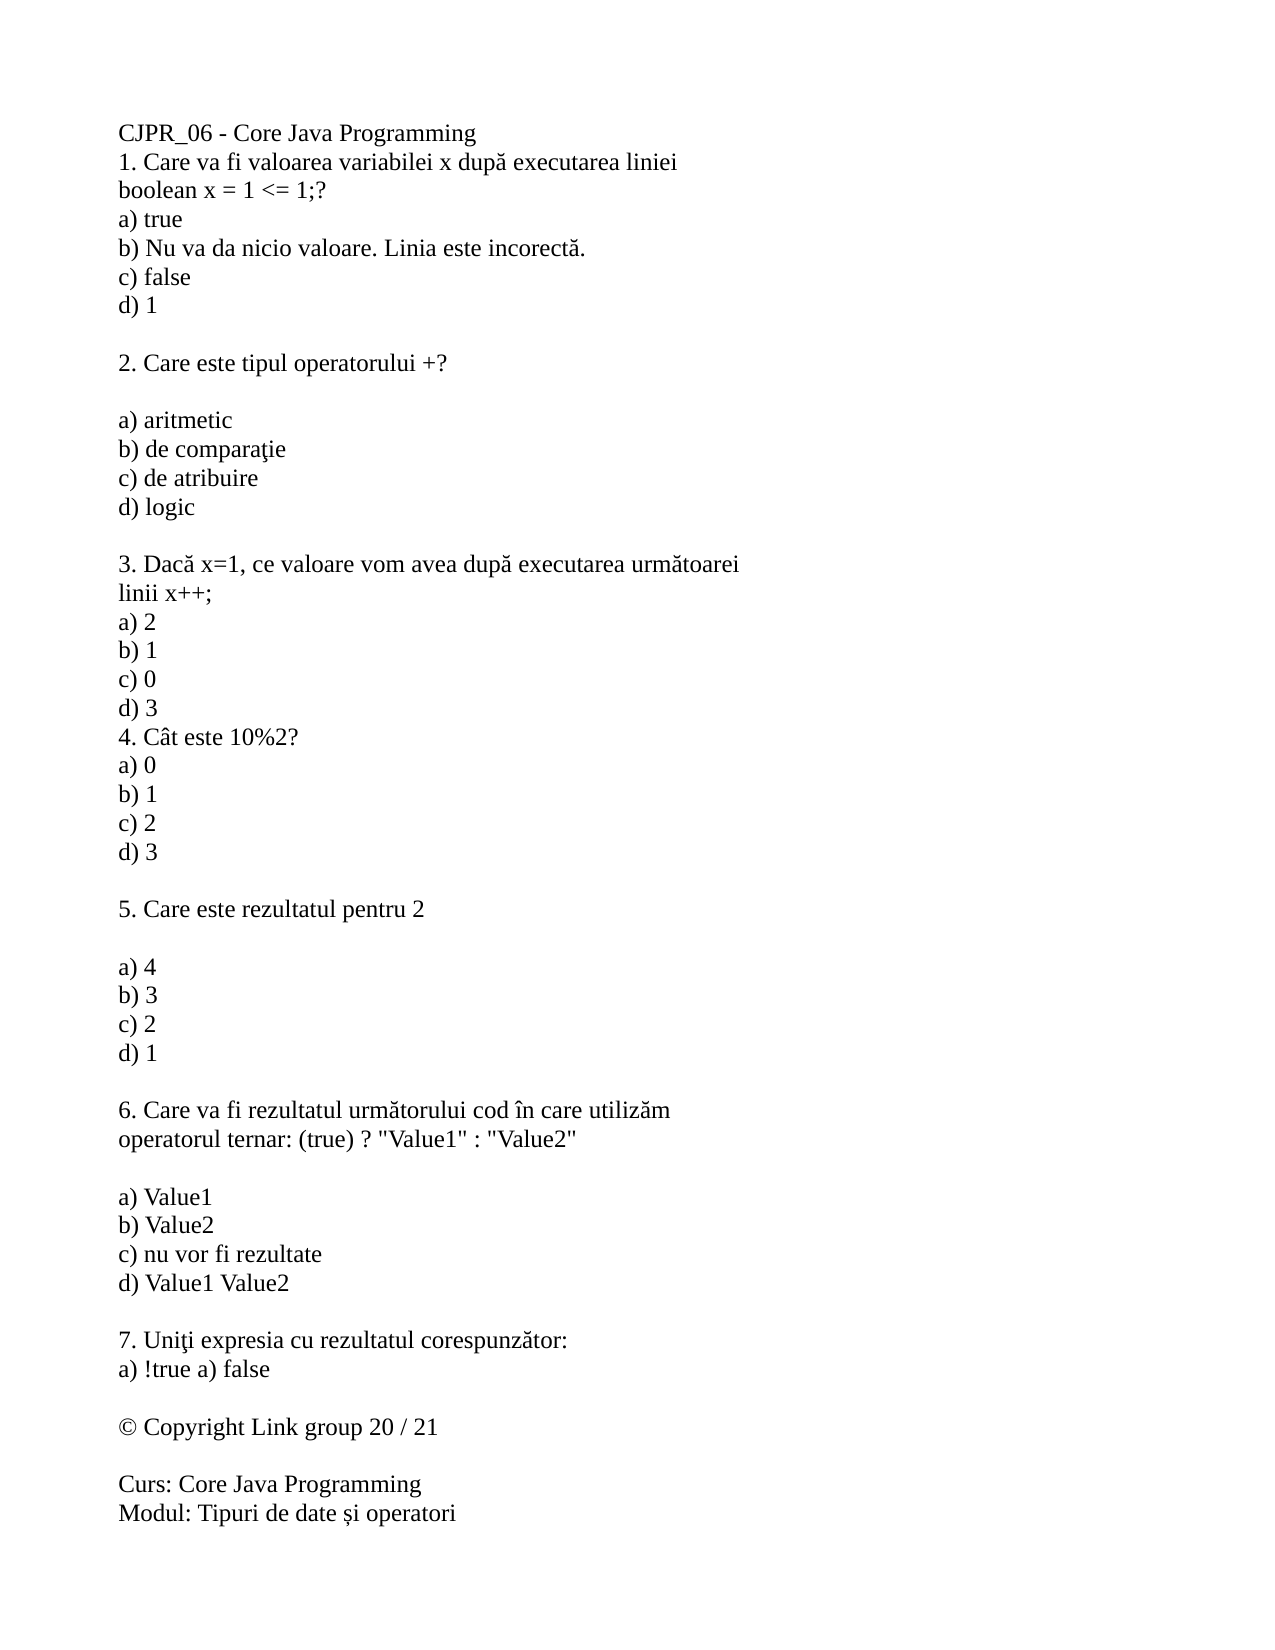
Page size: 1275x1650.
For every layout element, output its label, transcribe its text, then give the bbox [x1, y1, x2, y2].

text 4. Cât este 10%2? [118, 722, 1157, 751]
text d) 3 [118, 837, 1157, 866]
text d) 1 [118, 1038, 1157, 1067]
text 2. Care este tipul operatorului +? [118, 348, 1157, 377]
text d) Value1 Value2 [118, 1268, 1157, 1297]
text operatorul ternar: (true) ? "Value1" : "Value2" [118, 1124, 1157, 1153]
text a) true [118, 204, 1157, 233]
text linii x++; [118, 578, 1157, 607]
text b) Nu va da nicio valoare. Linia este incorectă. [118, 233, 1157, 262]
text Modul: Tipuri de date și operatori [118, 1498, 1157, 1527]
text c) 2 [118, 808, 1157, 837]
text CJPR_06 - Core Java Programming [118, 118, 1157, 147]
text 5. Care este rezultatul pentru 2 [118, 894, 1157, 923]
text 7. Uniţi expresia cu rezultatul corespunzător: [118, 1326, 1157, 1354]
text d) 3 [118, 693, 1157, 722]
text b) 1 [118, 779, 1157, 808]
text b) 3 [118, 981, 1157, 1009]
text b) 1 [118, 636, 1157, 664]
text a) 4 [118, 952, 1157, 981]
text b) de comparaţie [118, 434, 1157, 463]
text d) 1 [118, 291, 1157, 319]
text boolean x = 1 <= 1;? [118, 176, 1157, 204]
text a) !true a) false [118, 1354, 1157, 1383]
text c) nu vor fi rezultate [118, 1239, 1157, 1268]
text a) Value1 [118, 1182, 1157, 1211]
text b) Value2 [118, 1211, 1157, 1239]
text 6. Care va fi rezultatul următorului cod în care utilizăm [118, 1096, 1157, 1124]
text Curs: Core Java Programming [118, 1469, 1157, 1498]
text c) 0 [118, 664, 1157, 693]
text a) 0 [118, 751, 1157, 779]
text c) 2 [118, 1009, 1157, 1038]
text c) false [118, 262, 1157, 291]
text 1. Care va fi valoarea variabilei x după executarea liniei [118, 147, 1157, 176]
text 3. Dacă x=1, ce valoare vom avea după executarea următoarei [118, 549, 1157, 578]
text d) logic [118, 492, 1157, 521]
text c) de atribuire [118, 463, 1157, 492]
text a) 2 [118, 607, 1157, 636]
text a) aritmetic [118, 406, 1157, 434]
text © Copyright Link group 20 / 21 [118, 1412, 1157, 1441]
